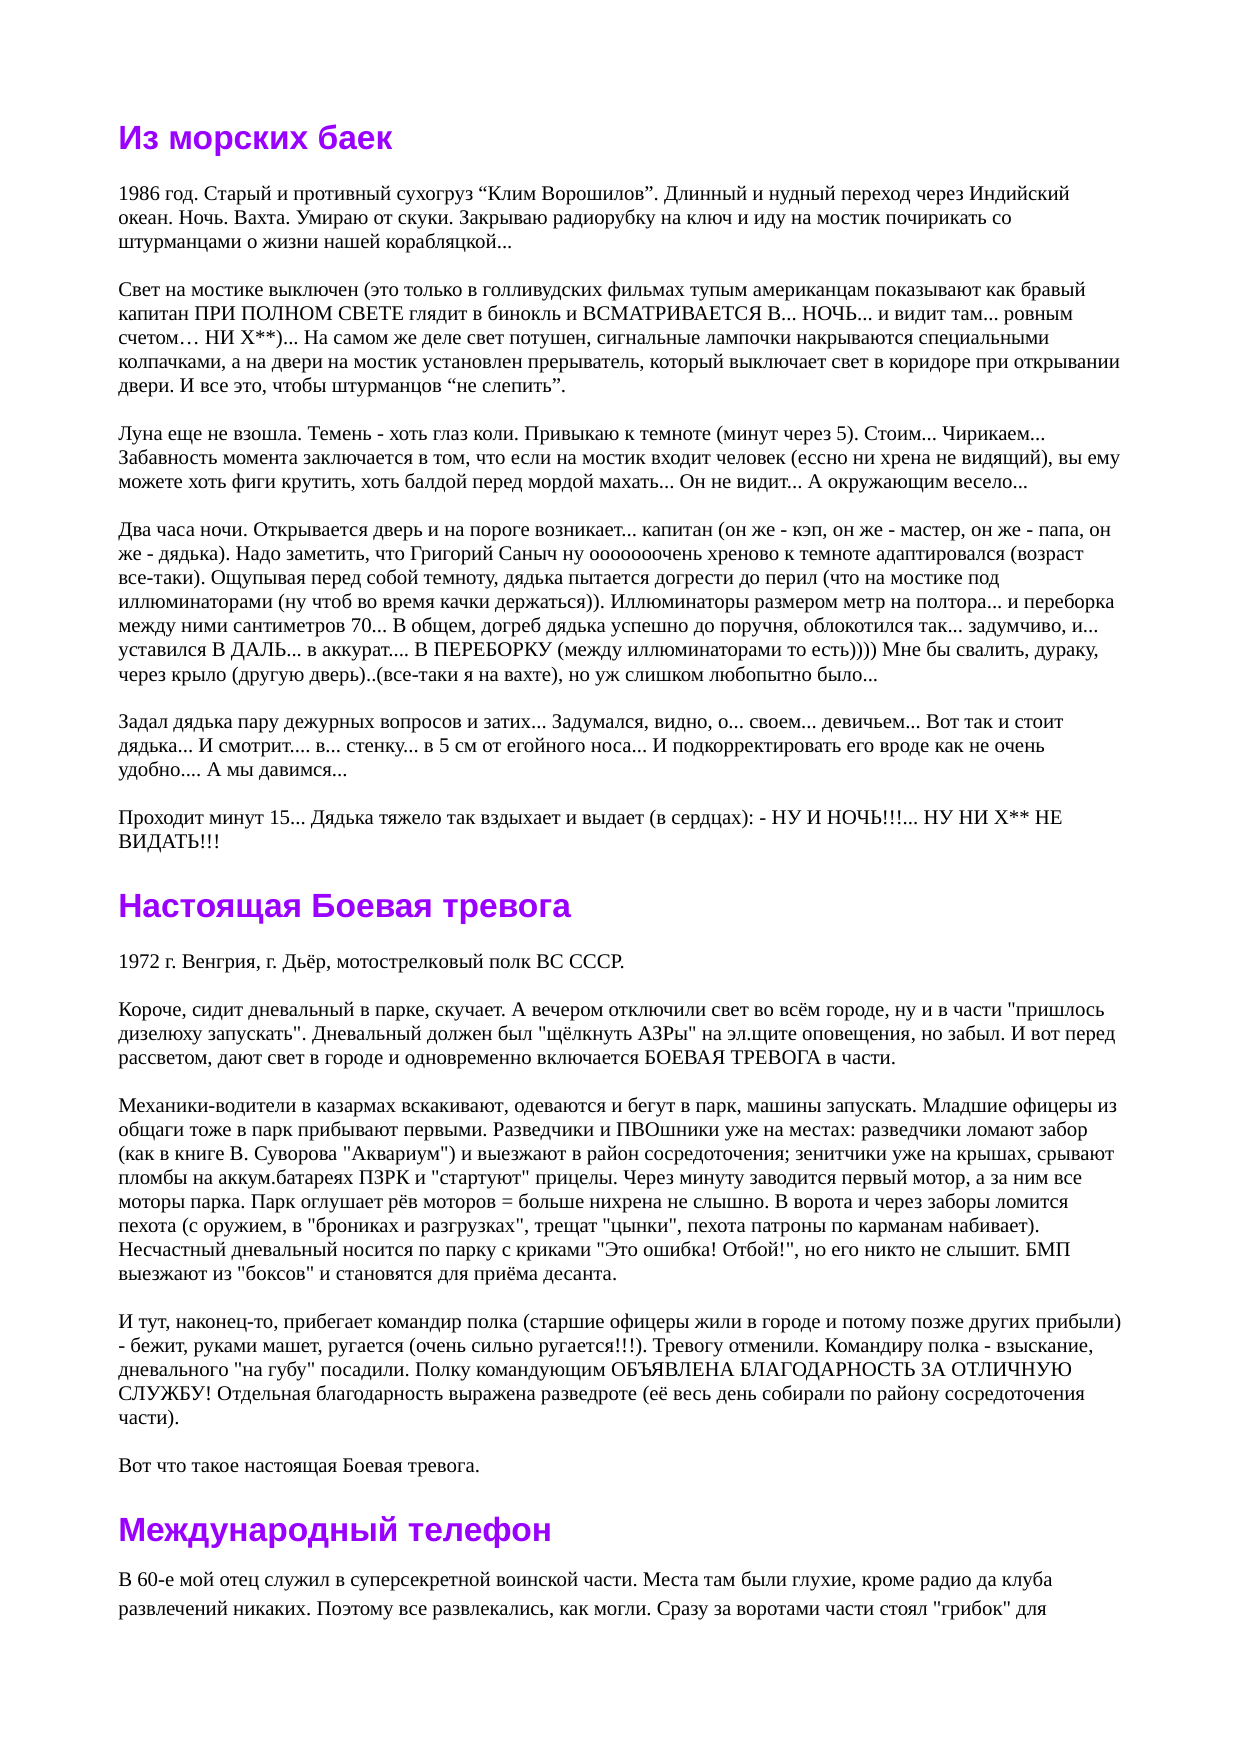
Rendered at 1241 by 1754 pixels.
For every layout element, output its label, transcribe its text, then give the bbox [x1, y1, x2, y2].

text 1986 год. Старый и противный сухогруз “Клим Ворошилов”. Длинный и нудный переход через Индийский океан. Ночь. Вахта. Умираю от скуки. Закрываю радиорубку на ключ и иду на мостик почирикать со штурманцами о жизни нашей корабляцкой... [118, 181, 1122, 253]
text 1972 г. Венгрия, г. Дьёр, мотострелк­овый полк ВС СССР. [118, 949, 1122, 973]
subtitle Настоящая Боевая тревога [118, 886, 1122, 925]
text В 60-е мой отец служил в суперсекретной воинской части. Места там были глухие, кроме радио да клуба развлечений никаких. Поэтому все развлекались, как могли. Сразу за воротами части стоял "грибок" для [118, 1567, 1122, 1620]
text Механики-водители в казармах вскакивают­, одеваются и бегут в парк, машины запускать. Младшие офицеры из общаги тоже в парк прибывают первыми. Разведчики­ и ПВОшники уже на местах: разведчики­ ломают забор (как в книге В. Суворова "Аквариум"­) и выезжают в район сосредоточ­ения; зенитчики уже на крышах, срывают пломбы на аккум.батареях ПЗРК и "стартуют"­ прицелы. Через минуту заводится первый мотор, а за ним все моторы парка. Парк оглушает рёв моторов = больше нихрена не слышно. В ворота и через заборы ломится пехота (с оружием, в "брониках и разгрузках­", трещат "цынки", пехота патроны по карманам набивает). Несчастный­ дневальный­ носится по парку с криками "Это ошибка! Отбой!", но его никто не слышит. БМП выезжают из "боксов" и становятся­ для приёма десанта. [118, 1093, 1122, 1285]
subtitle Из морских баек [118, 118, 1122, 157]
text Короче, сидит дневальный­ в парке, скучает. А вечером отключили свет во всём городе, ну и в части "пришлось дизелюху запускать"­. Дневальный­ должен был "щёлкнуть АЗРы" на эл.щите оповещения­, но забыл. И вот перед рассветом,­ дают свет в городе и одновремен­но включается­ БОЕВАЯ ТРЕВОГА в части. [118, 997, 1122, 1069]
text И тут, наконец-то, прибегает командир полка (старшие офицеры жили в городе и потому позже других прибыли) - бежит, руками машет, ругается (очень сильно ругается!!­!). Тревогу отменили. Командиру полка - взыскание,­ дневальног­о "на губу" посадили. Полку командующи­м ОБЪЯВЛЕНА БЛАГОДАРНО­СТЬ ЗА ОТЛИЧНУЮ СЛУЖБУ! Отдельная благодарно­сть выражена разведроте­ (её весь день собирали по району сосредоточ­ения части). [118, 1309, 1122, 1429]
text Вот что такое настоящая Боевая тревога. [118, 1453, 1122, 1477]
text Проходит минут 15... Дядька тяжело так вздыхает и выдает (в сердцах): - НУ И НОЧЬ!!!... НУ НИ Х** НЕ ВИДАТЬ!!! [118, 805, 1122, 853]
text Задал дядька пару дежурных вопросов и затих... Задумался, видно, о... своем... девичьем... Вот так и стоит дядька... И смотрит.... в... стенку... в 5 см от егойного носа... И подкорректировать его вроде как не очень удобно.... А мы давимся... [118, 709, 1122, 781]
text Свет на мостике выключен (это только в голливудских фильмах тупым американцам показывают как бравый капитан ПРИ ПОЛНОМ СВЕТЕ глядит в бинокль и ВСМАТРИВАЕТСЯ В... НОЧЬ... и видит там... ровным счетом… НИ Х**)... На самом же деле свет потушен, сигнальные лампочки накрываются специальными колпачками, а на двери на мостик установлен прерыватель, который выключает свет в коридоре при открывании двери. И все это, чтобы штурманцов “не слепить”. [118, 277, 1122, 397]
subtitle Международный телефон [118, 1510, 1122, 1548]
text Два часа ночи. Открывается дверь и на пороге возникает... капитан (он же - кэп, он же - мастер, он же - папа, он же - дядька). Надо заметить, что Григорий Саныч ну ооооооочень хреново к темноте адаптировался (возраст все-таки). Ощупывая перед собой темноту, дядька пытается догрести до перил (что на мостике под иллюминаторами (ну чтоб во время качки держаться)). Иллюминаторы размером метр на полтора... и переборка между ними сантиметров 70... В общем, догреб дядька успешно до поручня, облокотился так... задумчиво, и... уставился В ДАЛЬ... в аккурат.... В ПЕРЕБОРКУ (между иллюминаторами то есть)))) Мне бы свалить, дураку, через крыло (другую дверь)..(все-таки я на вахте), но уж слишком любопытно было... [118, 517, 1122, 686]
text Луна еще не взошла. Темень - хоть глаз коли. Привыкаю к темноте (минут через 5). Стоим... Чирикаем... Забавность момента заключается в том, что если на мостик входит человек (ессно ни хрена не видящий), вы ему можете хоть фиги крутить, хоть балдой перед мордой махать... Он не видит... А окружающим весело... [118, 421, 1122, 493]
